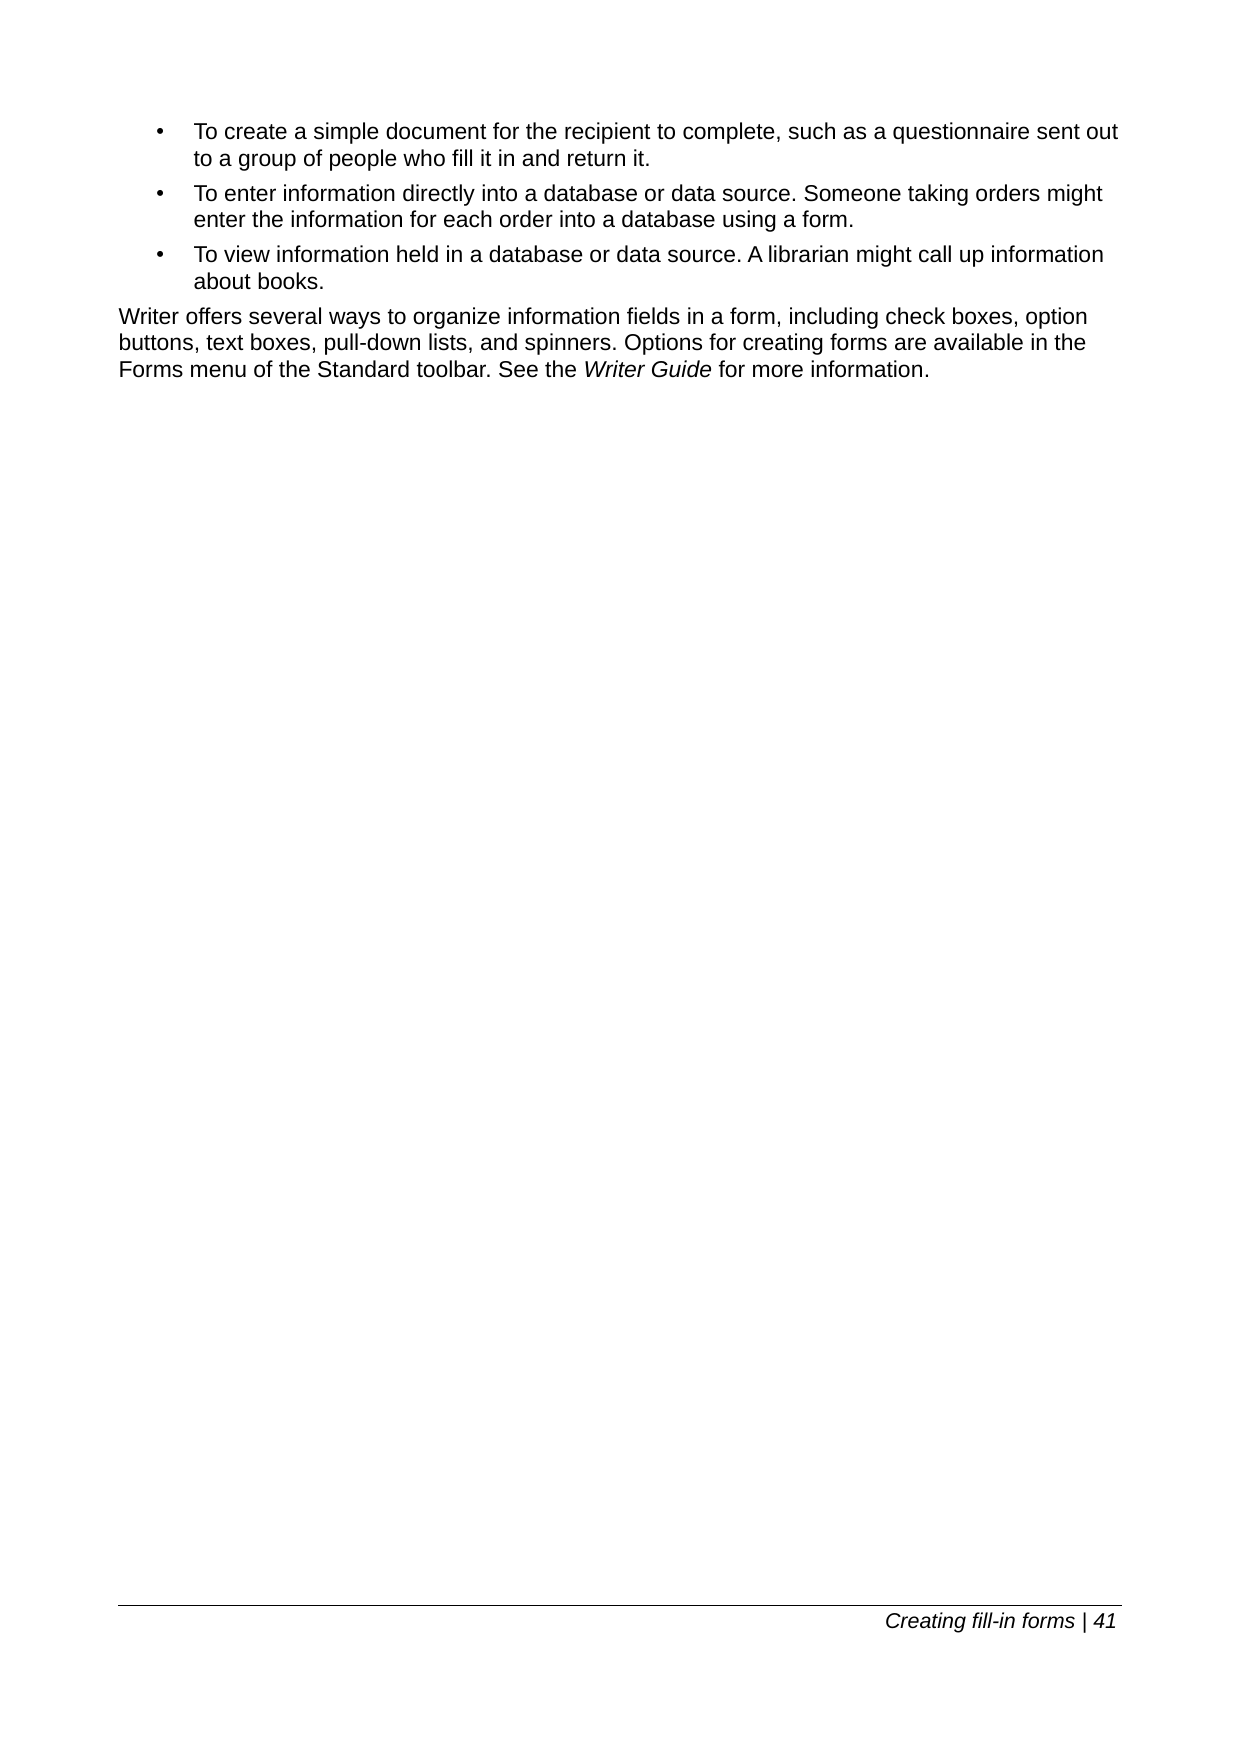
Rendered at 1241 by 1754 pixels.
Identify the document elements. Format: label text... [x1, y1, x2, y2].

list To create a simple document for the recipient to complete, such as a questionnaire sent out to a group of people who fill it in and return it. [156, 118, 1122, 171]
list To enter information directly into a database or data source. Someone taking orders might enter the information for each order into a database using a form. [156, 180, 1122, 233]
text Writer offers several ways to organize information fields in a form, including check boxes, option buttons, text boxes, pull-down lists, and spinners. Options for creating forms are available in the Forms menu of the Standard toolbar. See the Writer Guide for more information. [118, 303, 1122, 382]
list To view information held in a database or data source. A librarian might call up information about books. [156, 241, 1122, 294]
